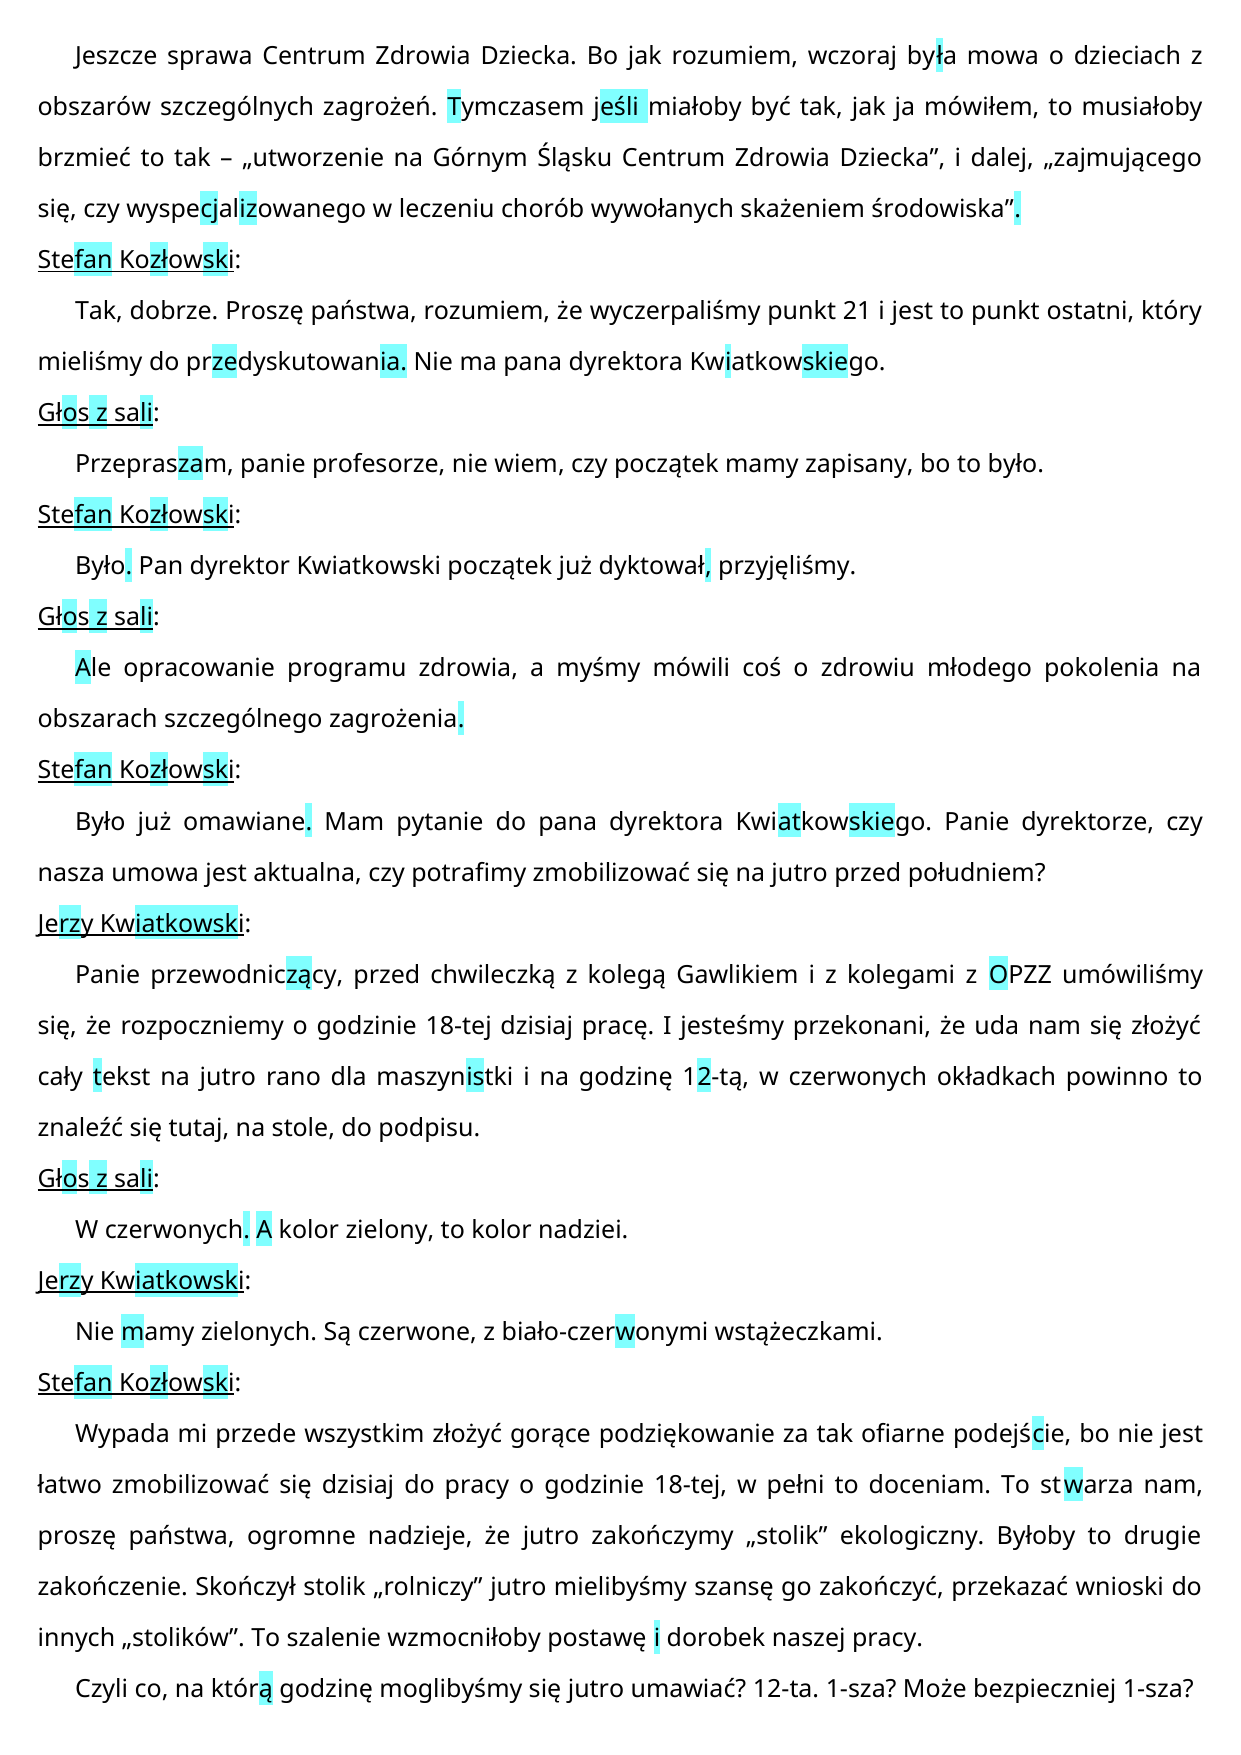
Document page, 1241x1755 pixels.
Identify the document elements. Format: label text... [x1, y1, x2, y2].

text Stefan Kozłowski: [37, 1364, 1203, 1399]
text Tak, dobrze. Proszę państwa, rozumiem, że wyczerpaliśmy punkt 21 i jest to punkt ostatni, który mieliśmy do przedyskutowania. Nie ma pana dyrektora Kwiatkowskiego. [37, 293, 1203, 378]
text Wypada mi przede wszystkim złożyć gorące podziękowanie za tak ofiarne podejście, bo nie jest łatwo zmobilizować się dzisiaj do pracy o godzinie 18-tej, w pełni to doceniam. To stwarza nam, proszę państwa, ogromne nadzieje, że jutro zakończymy „stolik” ekologiczny. Byłoby to drugie zakończenie. Skończył stolik „rolniczy” jutro mielibyśmy szansę go zakończyć, przekazać wnioski do innych „stolików”. To szalenie wzmocniłoby postawę i dorobek naszej pracy. [37, 1416, 1203, 1654]
text Jerzy Kwiatkowski: [37, 905, 1203, 939]
text Jerzy Kwiatkowski: [37, 1262, 1203, 1297]
text Nie mamy zielonych. Są czerwone, z biało-czerwonymi wstążeczkami. [37, 1313, 1203, 1348]
text Głos z sali: [37, 599, 1203, 633]
text Głos z sali: [37, 1160, 1203, 1194]
text Stefan Kozłowski: [37, 497, 1203, 531]
text W czerwonych. A kolor zielony, to kolor nadziei. [37, 1211, 1203, 1246]
text Panie przewodniczący, przed chwileczką z kolegą Gawlikiem i z kolegami z OPZZ umówiliśmy się, że rozpoczniemy o godzinie 18-tej dzisiaj pracę. I jesteśmy przekonani, że uda nam się złożyć cały tekst na jutro rano dla maszynistki i na godzinę 12-tą, w czerwonych okładkach powinno to znaleźć się tutaj, na stole, do podpisu. [37, 956, 1203, 1143]
text Stefan Kozłowski: [37, 752, 1203, 786]
text Było. Pan dyrektor Kwiatkowski początek już dyktował, przyjęliśmy. [37, 548, 1203, 582]
text Głos z sali: [37, 395, 1203, 429]
text Stefan Kozłowski: [37, 242, 1203, 276]
text Przepraszam, panie profesorze, nie wiem, czy początek mamy zapisany, bo to było. [37, 446, 1203, 480]
text Jeszcze sprawa Centrum Zdrowia Dziecka. Bo jak rozumiem, wczoraj była mowa o dzieciach z obszarów szczególnych zagrożeń. Tymczasem jeśli miałoby być tak, jak ja mówiłem, to musiałoby brzmieć to tak – „utworzenie na Górnym Śląsku Centrum Zdrowia Dziecka”, i dalej, „zajmującego się, czy wyspecjalizowanego w leczeniu chorób wywołanych skażeniem środowiska”. [37, 37, 1203, 225]
text Było już omawiane. Mam pytanie do pana dyrektora Kwiatkowskiego. Panie dyrektorze, czy nasza umowa jest aktualna, czy potrafimy zmobilizować się na jutro przed południem? [37, 803, 1203, 888]
text Ale opracowanie programu zdrowia, a myśmy mówili coś o zdrowiu młodego pokolenia na obszarach szczególnego zagrożenia. [37, 650, 1203, 735]
text Czyli co, na którą godzinę moglibyśmy się jutro umawiać? 12-ta. 1-sza? Może bezpieczniej 1-sza? [37, 1671, 1203, 1705]
